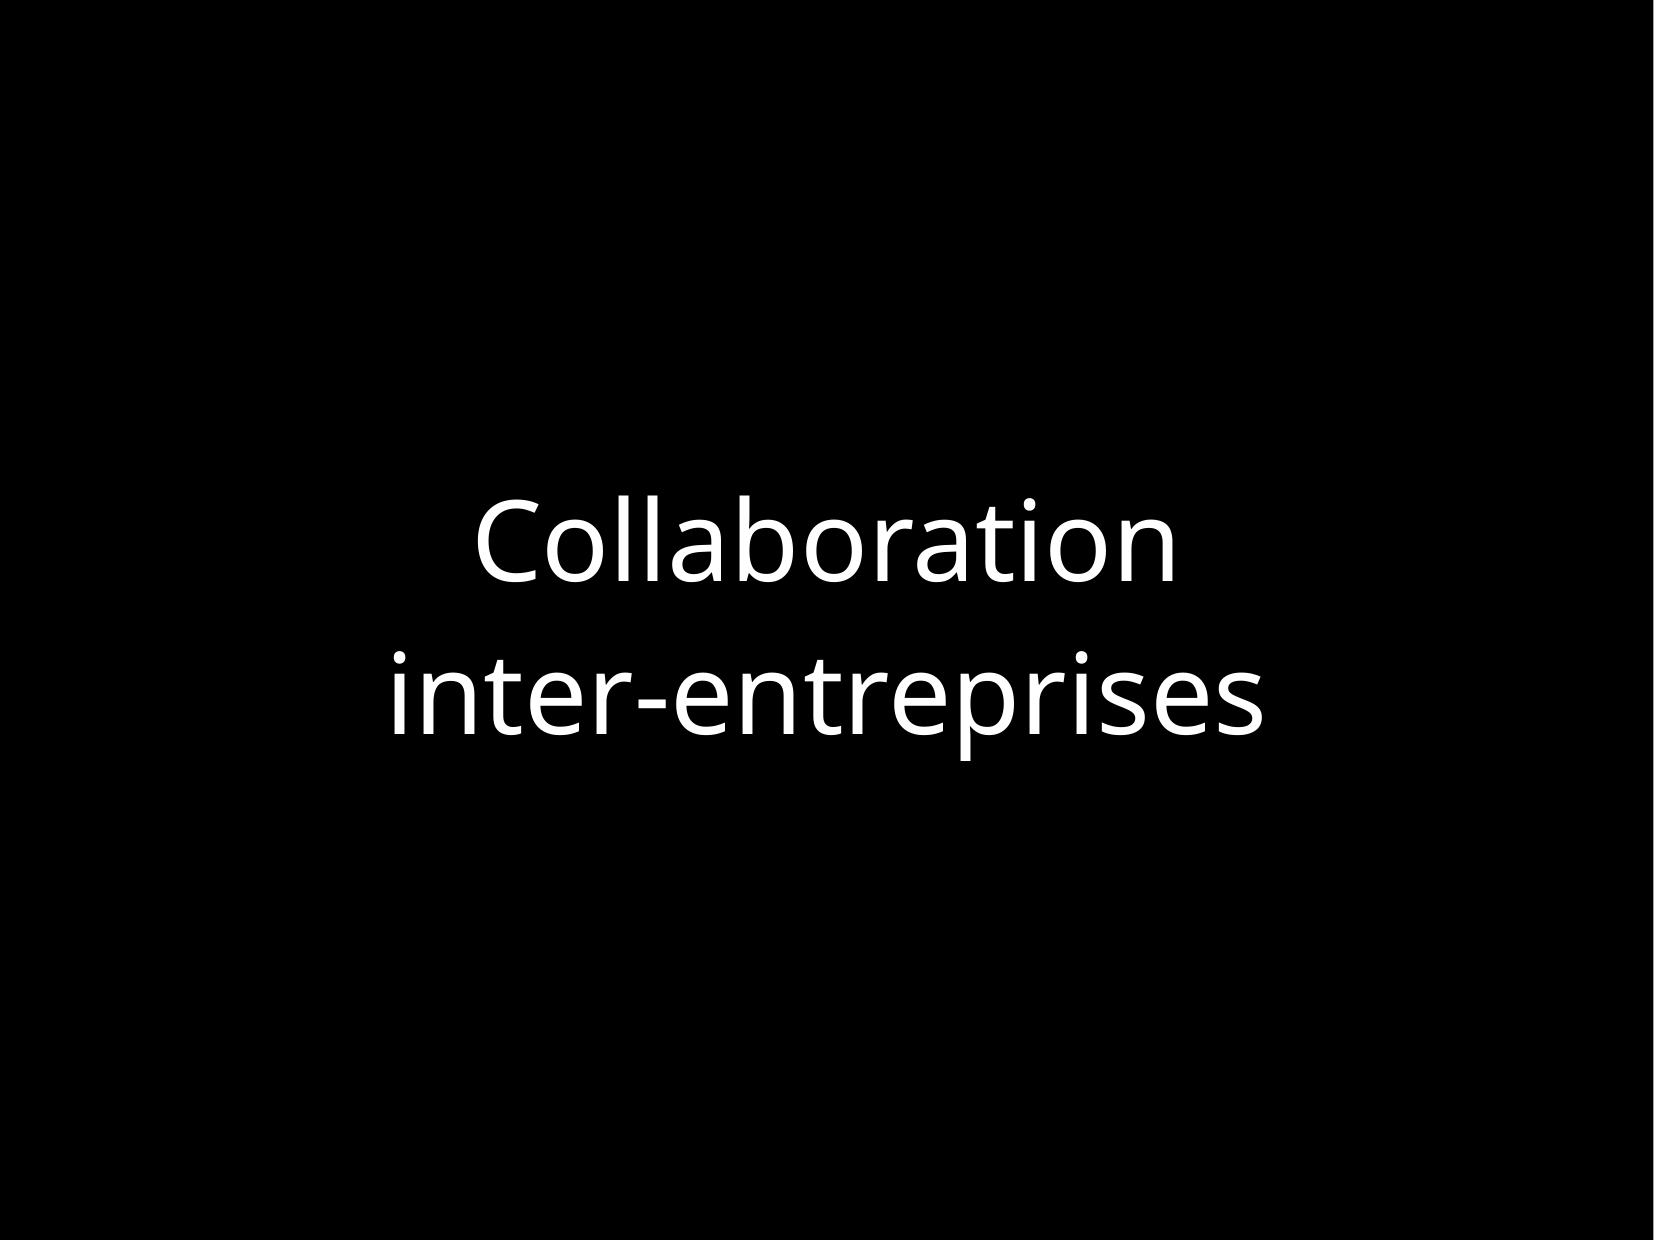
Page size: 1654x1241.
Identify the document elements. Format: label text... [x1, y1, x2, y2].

title Collaboration inter-entreprises [82, 56, 1571, 1172]
